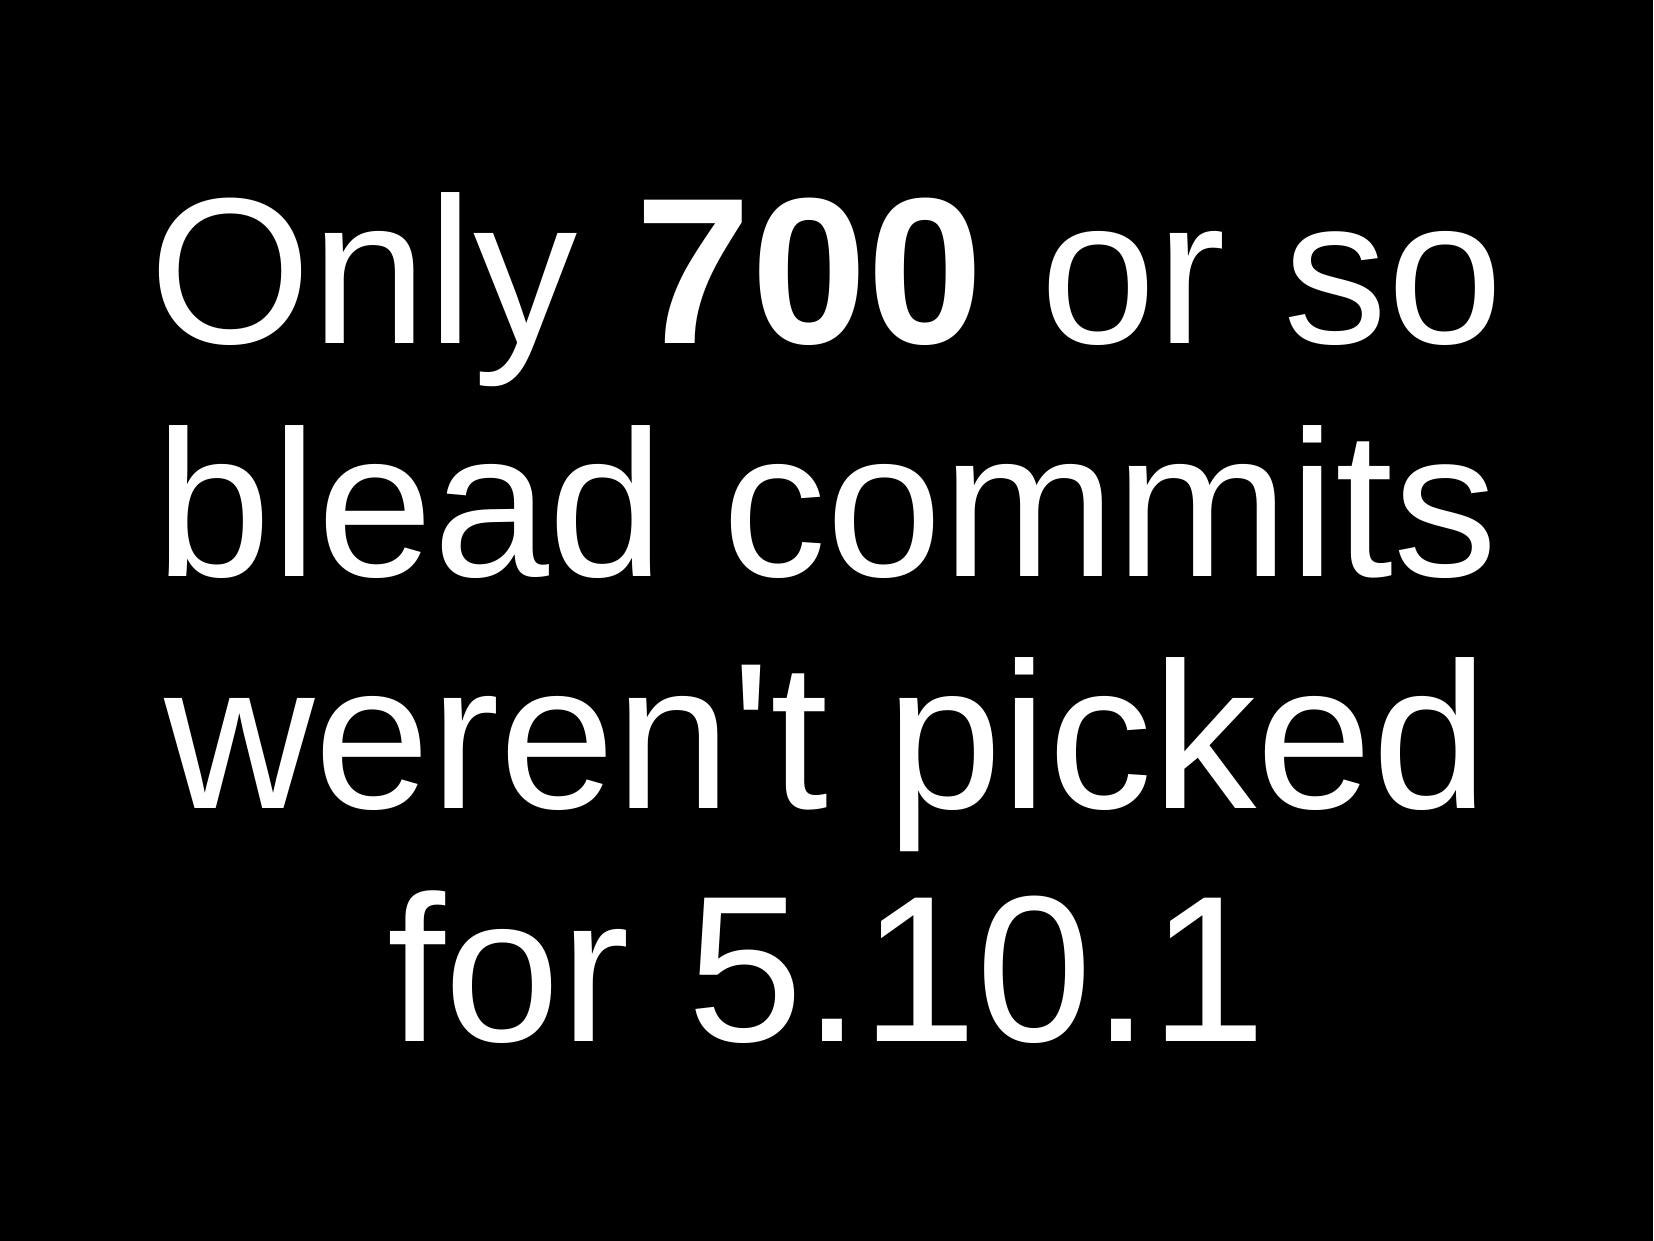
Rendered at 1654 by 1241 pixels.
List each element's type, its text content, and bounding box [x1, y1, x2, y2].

title Only 700 or so blead commits weren't picked for 5.10.1 [82, 101, 1571, 1140]
